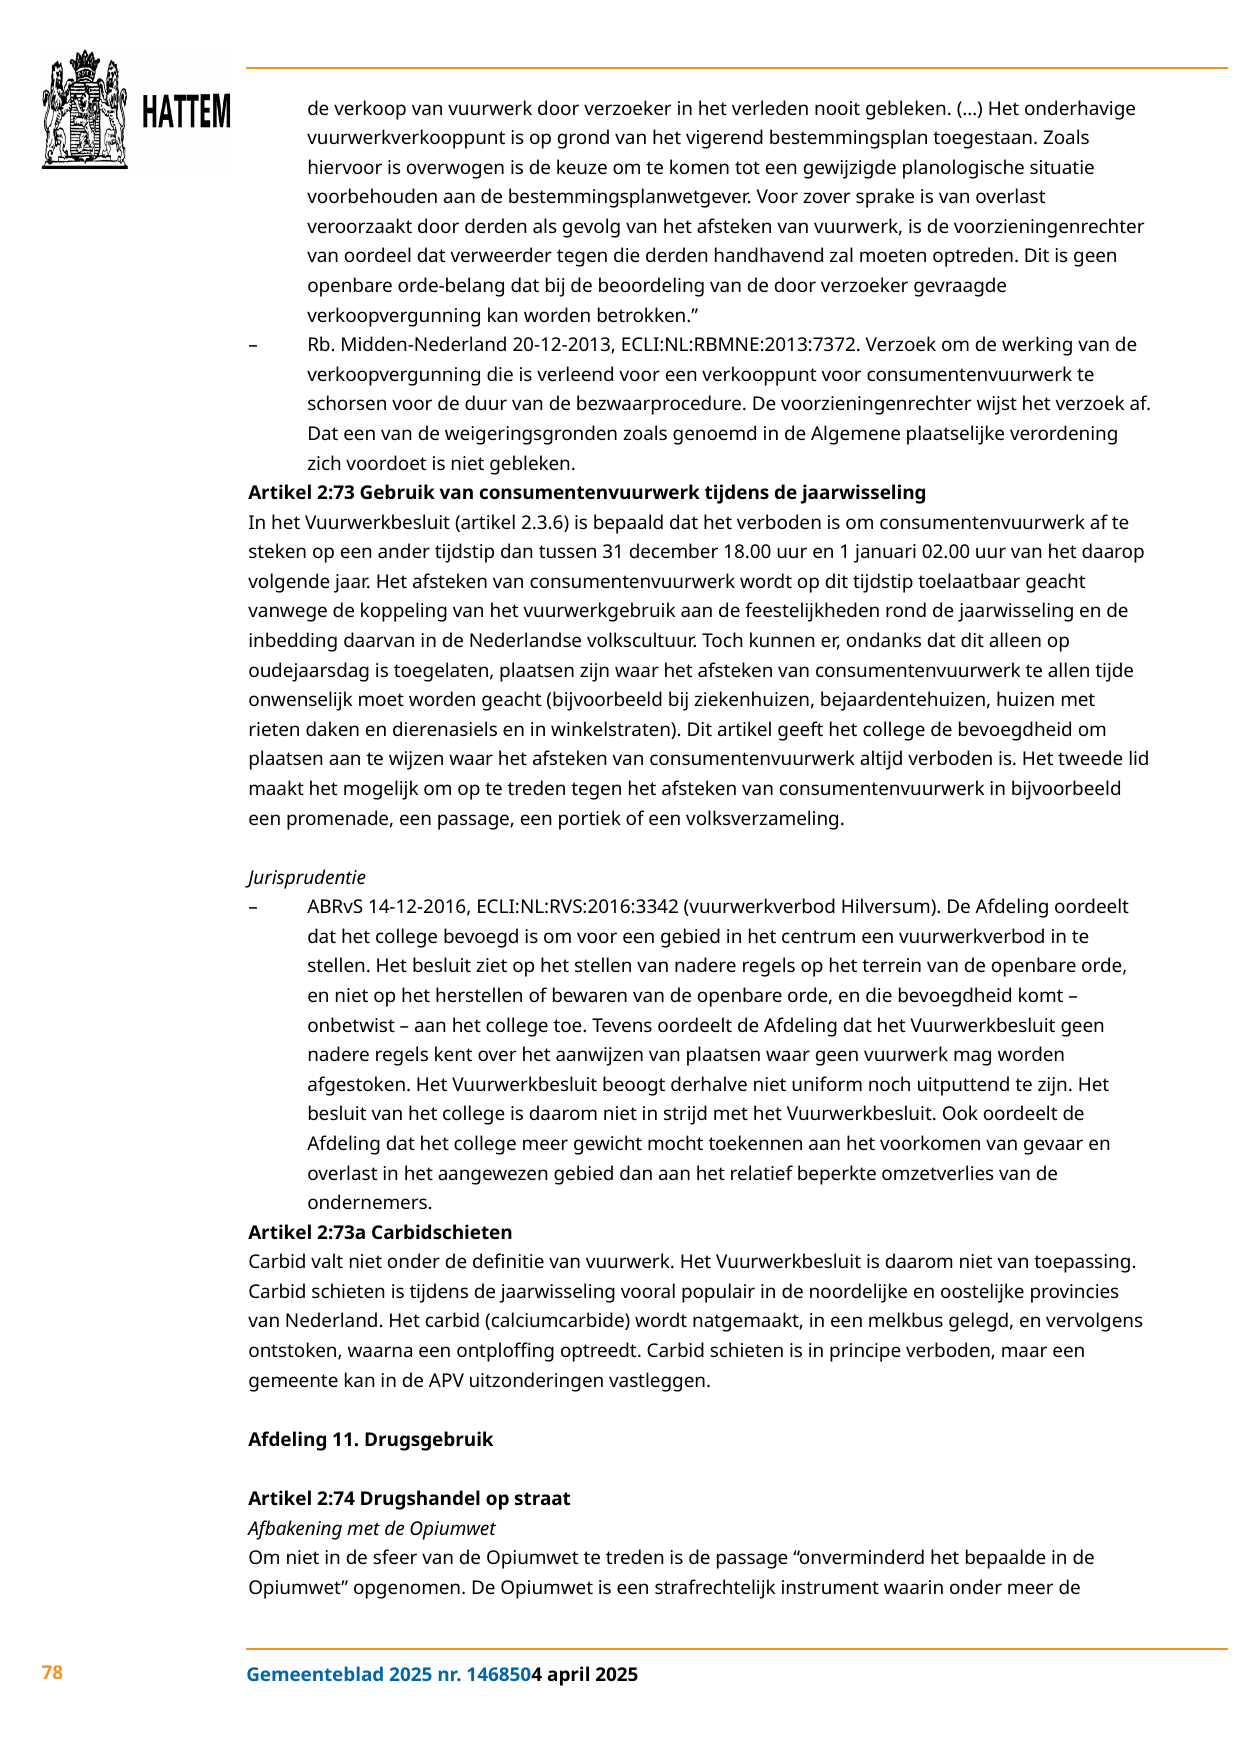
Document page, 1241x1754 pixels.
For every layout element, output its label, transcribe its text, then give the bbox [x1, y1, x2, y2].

text Carbid valt niet onder de definitie van vuurwerk. Het Vuurwerkbesluit is daarom niet van toepassing. [248, 1248, 1152, 1274]
text Afbakening met de Opiumwet [248, 1515, 1152, 1541]
text Om niet in de sfeer van de Opiumwet te treden is de passage “onverminderd het bepaalde in de Opiumwet” opgenomen. De Opiumwet is een strafrechtelijk instrument waarin onder meer de [248, 1544, 1152, 1600]
text Artikel 2:73a Carbidschieten [248, 1219, 1152, 1245]
text Jurisprudentie [248, 864, 1152, 890]
text In het Vuurwerkbesluit (artikel 2.3.6) is bepaald dat het verboden is om consumentenvuurwerk af te steken op een ander tijdstip dan tussen 31 december 18.00 uur en 1 januari 02.00 uur van het daarop volgende jaar. Het afsteken van consumentenvuurwerk wordt op dit tijdstip toelaatbaar geacht vanwege de koppeling van het vuurwerkgebruik aan de feestelijkheden rond de jaarwisseling en de inbedding daarvan in de Nederlandse volkscultuur. Toch kunnen er, ondanks dat dit alleen op oudejaarsdag is toegelaten, plaatsen zijn waar het afsteken van consumentenvuurwerk te allen tijde onwenselijk moet worden geacht (bijvoorbeeld bij ziekenhuizen, bejaardentehuizen, huizen met rieten daken en dierenasiels en in winkelstraten). Dit artikel geeft het college de bevoegdheid om plaatsen aan te wijzen waar het afsteken van consumentenvuurwerk altijd verboden is. Het tweede lid maakt het mogelijk om op te treden tegen het afsteken van consumentenvuurwerk in bijvoorbeeld een promenade, een passage, een portiek of een volksverzameling. [248, 509, 1152, 831]
picture [41, 47, 231, 172]
text Carbid schieten is tijdens de jaarwisseling vooral populair in de noordelijke en oostelijke provincies van Nederland. Het carbid (calciumcarbide) wordt natgemaakt, in een melkbus gelegd, en vervolgens ontstoken, waarna een ontploffing optreedt. Carbid schieten is in principe verboden, maar een gemeente kan in de APV uitzonderingen vastleggen. [248, 1278, 1152, 1393]
text Artikel 2:74 Drugshandel op straat [248, 1485, 1152, 1511]
list Rb. Midden-Nederland 20-12-2013, ECLI:NL:RBMNE:2013:7372. Verzoek om de werking van de verkoopvergunning die is verleend voor een verkooppunt voor consumentenvuurwerk te schorsen voor de duur van de bezwaarprocedure. De voorzieningenrechter wijst het verzoek af. Dat een van de weigeringsgronden zoals genoemd in de Algemene plaatselijke verordening zich voordoet is niet gebleken. [248, 331, 1152, 476]
text Artikel 2:73 Gebruik van consumentenvuurwerk tijdens de jaarwisseling [248, 479, 1152, 505]
list de verkoop van vuurwerk door verzoeker in het verleden nooit gebleken. (…) Het onderhavige vuurwerkverkooppunt is op grond van het vigerend bestemmingsplan toegestaan. Zoals hiervoor is overwogen is de keuze om te komen tot een gewijzigde planologische situatie voorbehouden aan de bestemmingsplanwetgever. Voor zover sprake is van overlast veroorzaakt door derden als gevolg van het afsteken van vuurwerk, is de voorzieningenrechter van oordeel dat verweerder tegen die derden handhavend zal moeten optreden. Dit is geen openbare orde-belang dat bij de beoordeling van de door verzoeker gevraagde verkoopvergunning kan worden betrokken.” [248, 95, 1152, 328]
list ABRvS 14-12-2016, ECLI:NL:RVS:2016:3342 (vuurwerkverbod Hilversum). De Afdeling oordeelt dat het college bevoegd is om voor een gebied in het centrum een vuurwerkverbod in te stellen. Het besluit ziet op het stellen van nadere regels op het terrein van de openbare orde, en niet op het herstellen of bewaren van de openbare orde, en die bevoegdheid komt – onbetwist – aan het college toe. Tevens oordeelt de Afdeling dat het Vuurwerkbesluit geen nadere regels kent over het aanwijzen van plaatsen waar geen vuurwerk mag worden afgestoken. Het Vuurwerkbesluit beoogt derhalve niet uniform noch uitputtend te zijn. Het besluit van het college is daarom niet in strijd met het Vuurwerkbesluit. Ook oordeelt de Afdeling dat het college meer gewicht mocht toekennen aan het voorkomen van gevaar en overlast in het aangewezen gebied dan aan het relatief beperkte omzetverlies van de ondernemers. [248, 893, 1152, 1215]
text Afdeling 11. Drugsgebruik [248, 1426, 1152, 1452]
